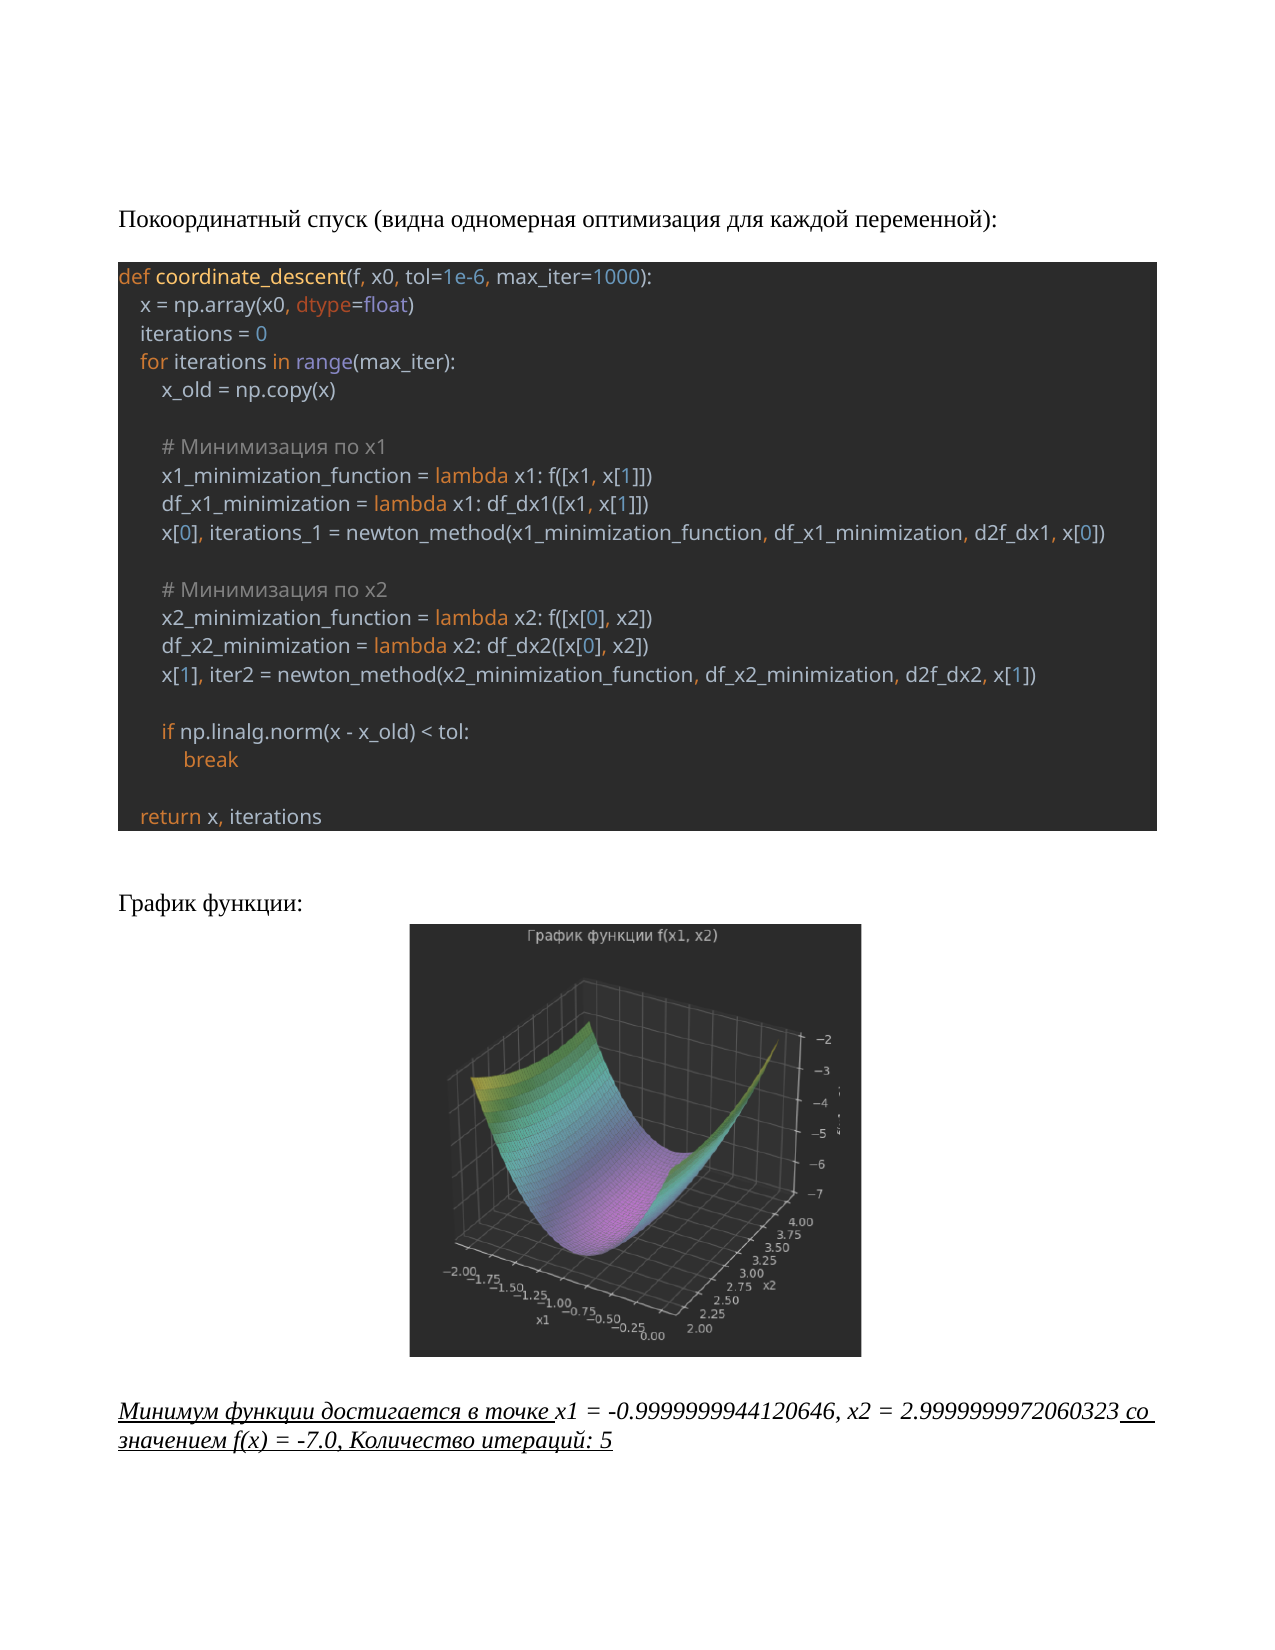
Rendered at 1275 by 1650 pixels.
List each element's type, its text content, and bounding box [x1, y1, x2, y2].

text def coordinate_descent(f, x0, tol=1e-6, max_iter=1000): x = np.array(x0, dtype=float) iterations = 0 for iterations in range(max_iter): x_old = np.copy(x) # Минимизация по x1 x1_minimization_function = lambda x1: f([x1, x[1]]) df_x1_minimization = lambda x1: df_dx1([x1, x[1]]) x[0], iterations_1 = newton_method(x1_minimization_function, df_x1_minimization, d2f_dx1, x[0]) # Минимизация по x2 x2_minimization_function = lambda x2: f([x[0], x2]) df_x2_minimization = lambda x2: df_dx2([x[0], x2]) x[1], iter2 = newton_method(x2_minimization_function, df_x2_minimization, d2f_dx2, x[1]) if np.linalg.norm(x - x_old) < tol: break return x, iterations [118, 262, 1157, 831]
picture [409, 924, 862, 1357]
text График функции: [118, 888, 1157, 917]
text Покоординатный спуск (видна одномерная оптимизация для каждой переменной): [118, 204, 1157, 233]
text Минимум функции достигается в точке x1 = -0.9999999944120646, x2 = 2.9999999972060323 со значением f(x) = -7.0, Количество итераций: 5 [118, 1396, 1157, 1454]
